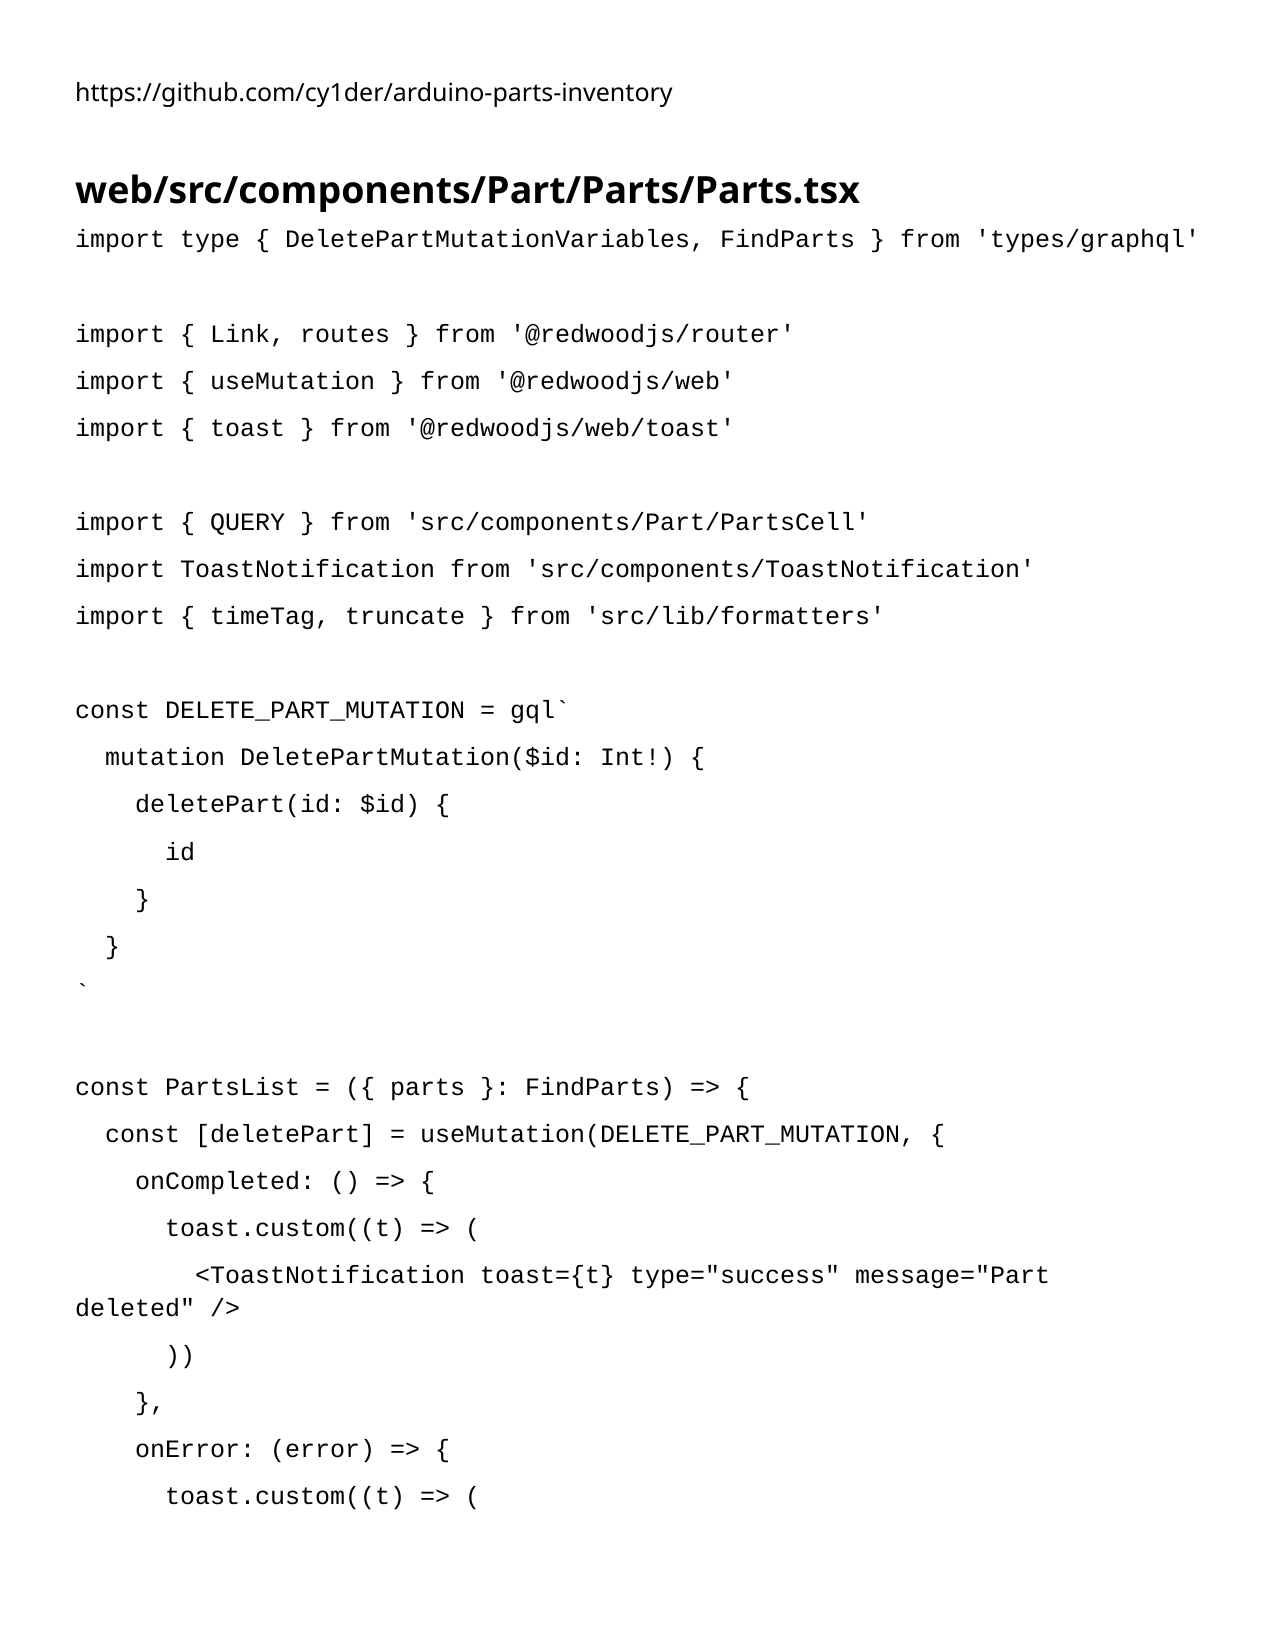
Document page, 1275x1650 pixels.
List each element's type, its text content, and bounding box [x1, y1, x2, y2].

text mutation DeletePartMutation($id: Int!) { [75, 745, 1200, 773]
text } [75, 933, 1200, 962]
text const DELETE_PART_MUTATION = gql` [75, 698, 1200, 726]
text ` [75, 980, 1200, 1009]
text onCompleted: () => { [75, 1169, 1200, 1197]
text const PartsList = ({ parts }: FindParts) => { [75, 1074, 1200, 1103]
text toast.custom((t) => ( [75, 1216, 1200, 1244]
subtitle web/src/components/Part/Parts/Parts.tsx [75, 163, 1200, 214]
text import { QUERY } from 'src/components/Part/PartsCell' [75, 509, 1200, 538]
text import { useMutation } from '@redwoodjs/web' [75, 368, 1200, 397]
text import { Link, routes } from '@redwoodjs/router' [75, 321, 1200, 349]
text import { timeTag, truncate } from 'src/lib/formatters' [75, 604, 1200, 632]
text import ToastNotification from 'src/components/ToastNotification' [75, 557, 1200, 585]
text } [75, 886, 1200, 914]
text const [deletePart] = useMutation(DELETE_PART_MUTATION, { [75, 1122, 1200, 1150]
text }, [75, 1389, 1200, 1418]
text toast.custom((t) => ( [75, 1484, 1200, 1512]
text onError: (error) => { [75, 1437, 1200, 1465]
text deletePart(id: $id) { [75, 792, 1200, 820]
text <ToastNotification toast={t} type="success" message="Part deleted" /> [75, 1263, 1200, 1324]
text )) [75, 1342, 1200, 1371]
text import type { DeletePartMutationVariables, FindParts } from 'types/graphql' [75, 227, 1200, 255]
text id [75, 839, 1200, 867]
text import { toast } from '@redwoodjs/web/toast' [75, 415, 1200, 444]
